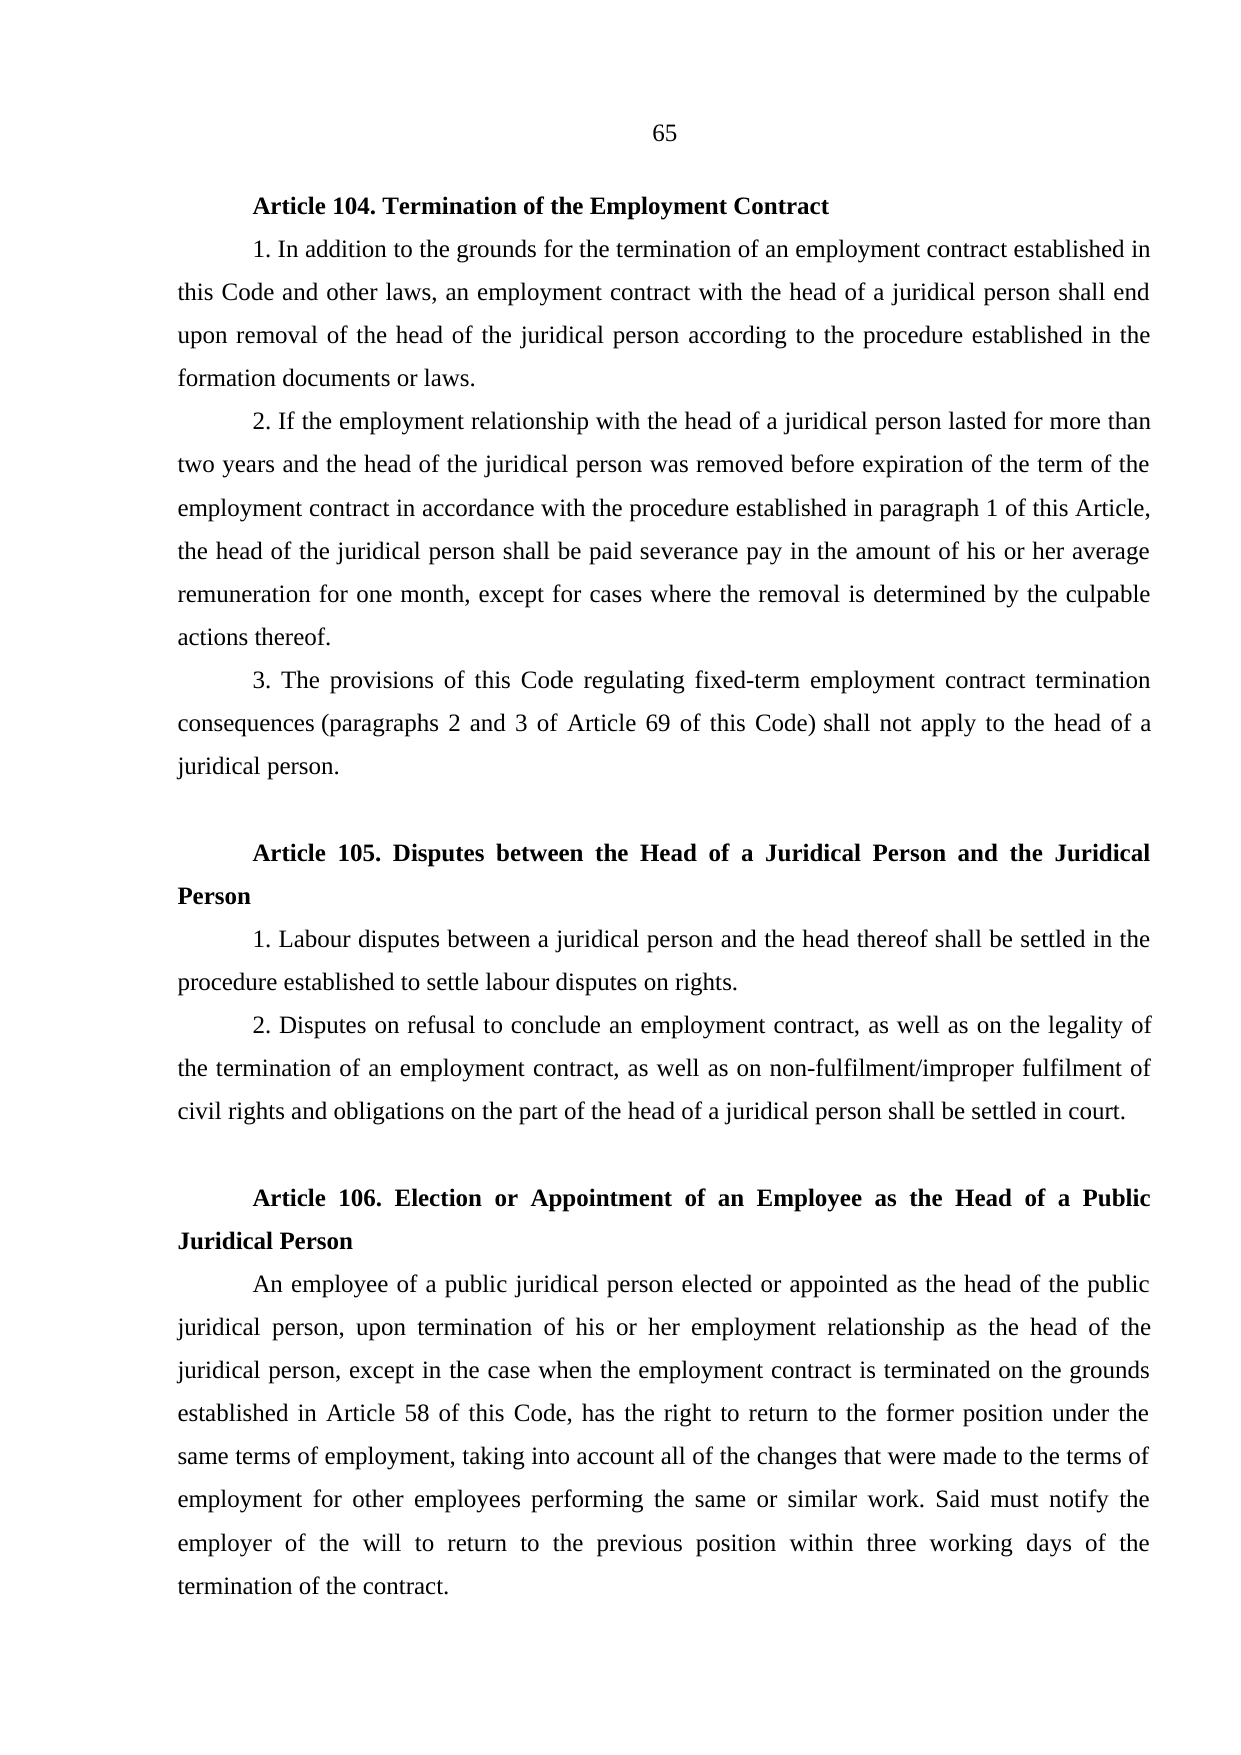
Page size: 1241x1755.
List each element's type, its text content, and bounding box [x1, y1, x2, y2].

text 2. If the employment relationship with the head of a juridical person lasted for more than two years and the head of the juridical person was removed before expiration of the term of the employment contract in accordance with the procedure established in paragraph 1 of this Article, the head of the juridical person shall be paid severance pay in the amount of his or her average remuneration for one month, except for cases where the removal is determined by the culpable actions thereof. [177, 406, 1152, 651]
text Article 106. Election or Appointment of an Employee as the Head of a Public Juridical Person [177, 1183, 1152, 1254]
text 2. Disputes on refusal to conclude an employment contract, as well as on the legality of the termination of an employment contract, as well as on non-fulfilment/improper fulfilment of civil rights and obligations on the part of the head of a juridical person shall be settled in court. [177, 1010, 1152, 1125]
text 1. Labour disputes between a juridical person and the head thereof shall be settled in the procedure established to settle labour disputes on rights. [177, 924, 1152, 996]
text 3. The provisions of this Code regulating fixed-term employment contract termination consequences (paragraphs 2 and 3 of Article 69 of this Code) shall not apply to the head of a juridical person. [177, 665, 1152, 780]
text 1. In addition to the grounds for the termination of an employment contract established in this Code and other laws, an employment contract with the head of a juridical person shall end upon removal of the head of the juridical person according to the procedure established in the formation documents or laws. [177, 234, 1152, 392]
text Article 104. Termination of the Employment Contract [177, 191, 1152, 219]
text Article 105. Disputes between the Head of a Juridical Person and the Juridical Person [177, 838, 1152, 909]
text An employee of a public juridical person elected or appointed as the head of the public juridical person, upon termination of his or her employment relationship as the head of the juridical person, except in the case when the employment contract is terminated on the grounds established in Article 58 of this Code, has the right to return to the former position under the same terms of employment, taking into account all of the changes that were made to the terms of employment for other employees performing the same or similar work. Said must notify the employer of the will to return to the previous position within three working days of the termination of the contract. [177, 1269, 1152, 1599]
